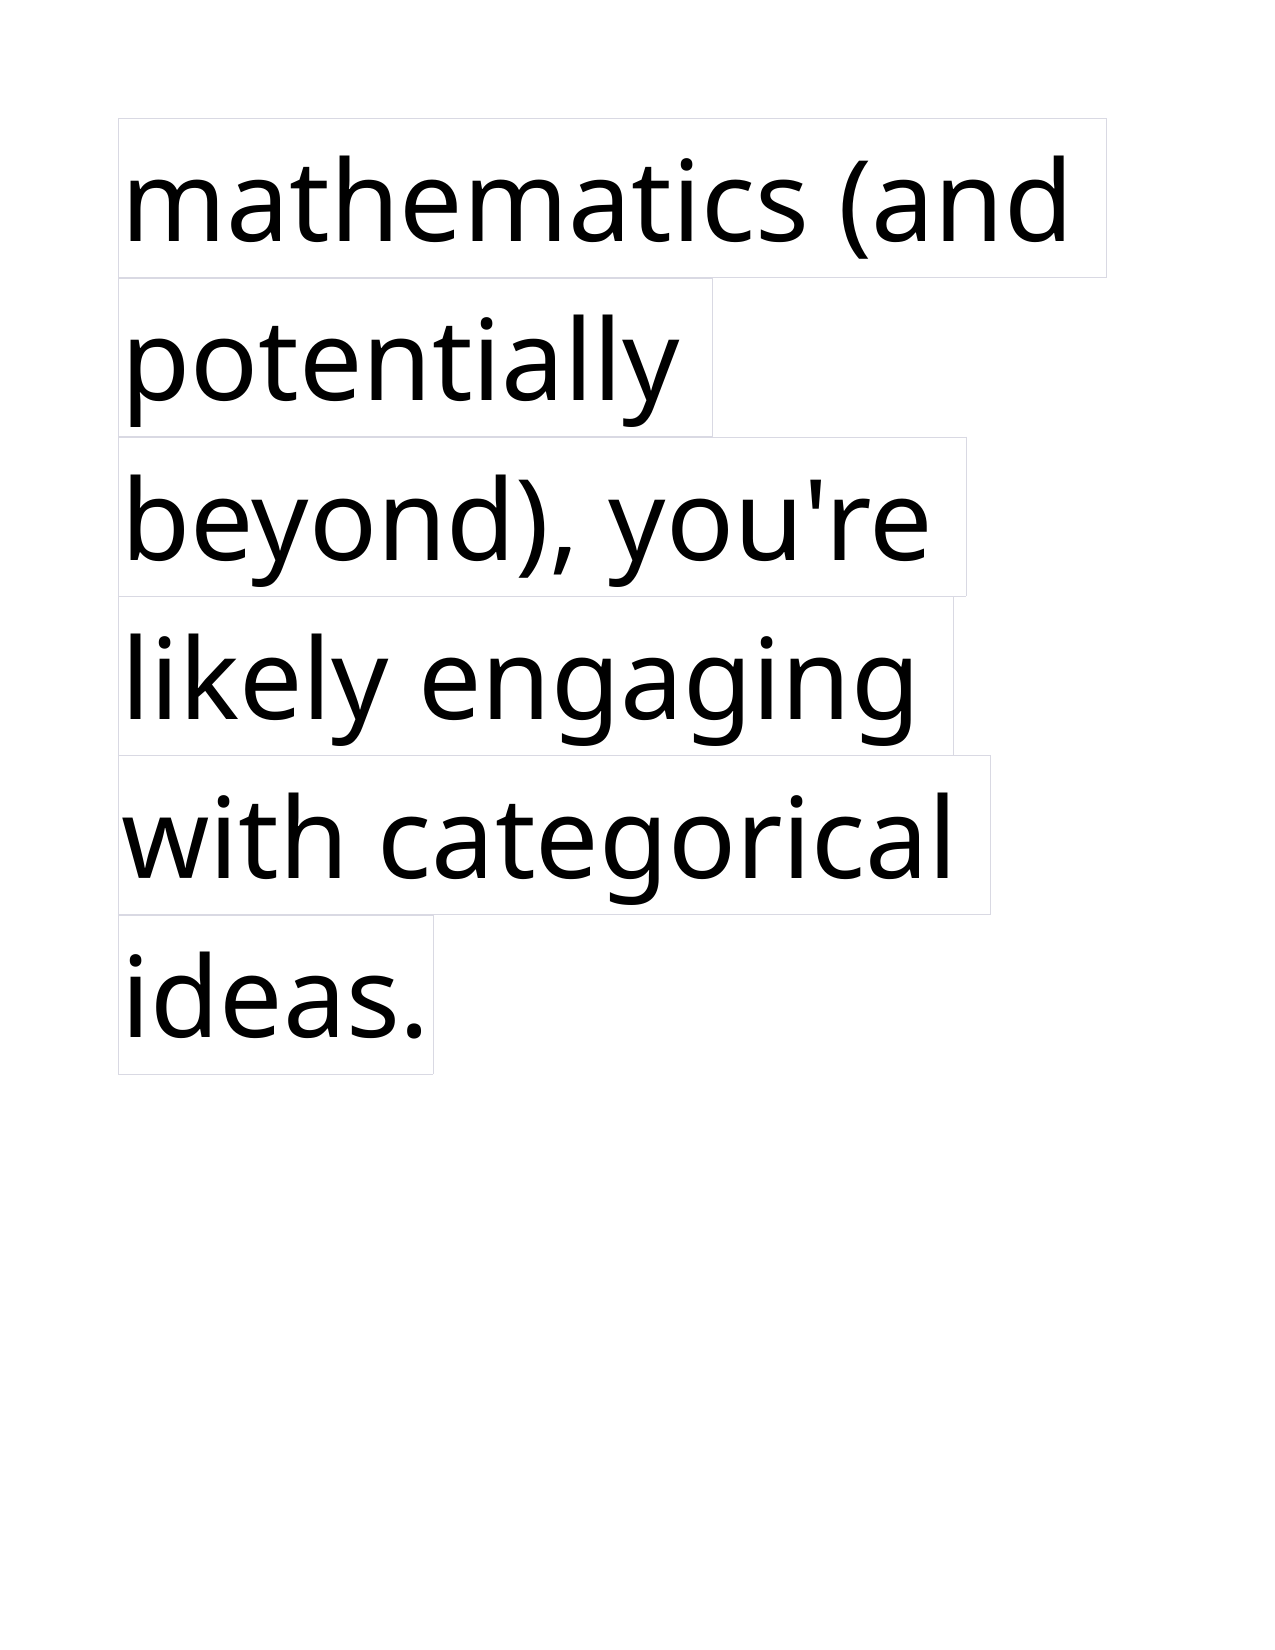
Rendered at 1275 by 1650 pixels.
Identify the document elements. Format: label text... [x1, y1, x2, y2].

text mathematics (and potentially beyond), you're likely engaging with categorical ideas. [119, 118, 1157, 1074]
